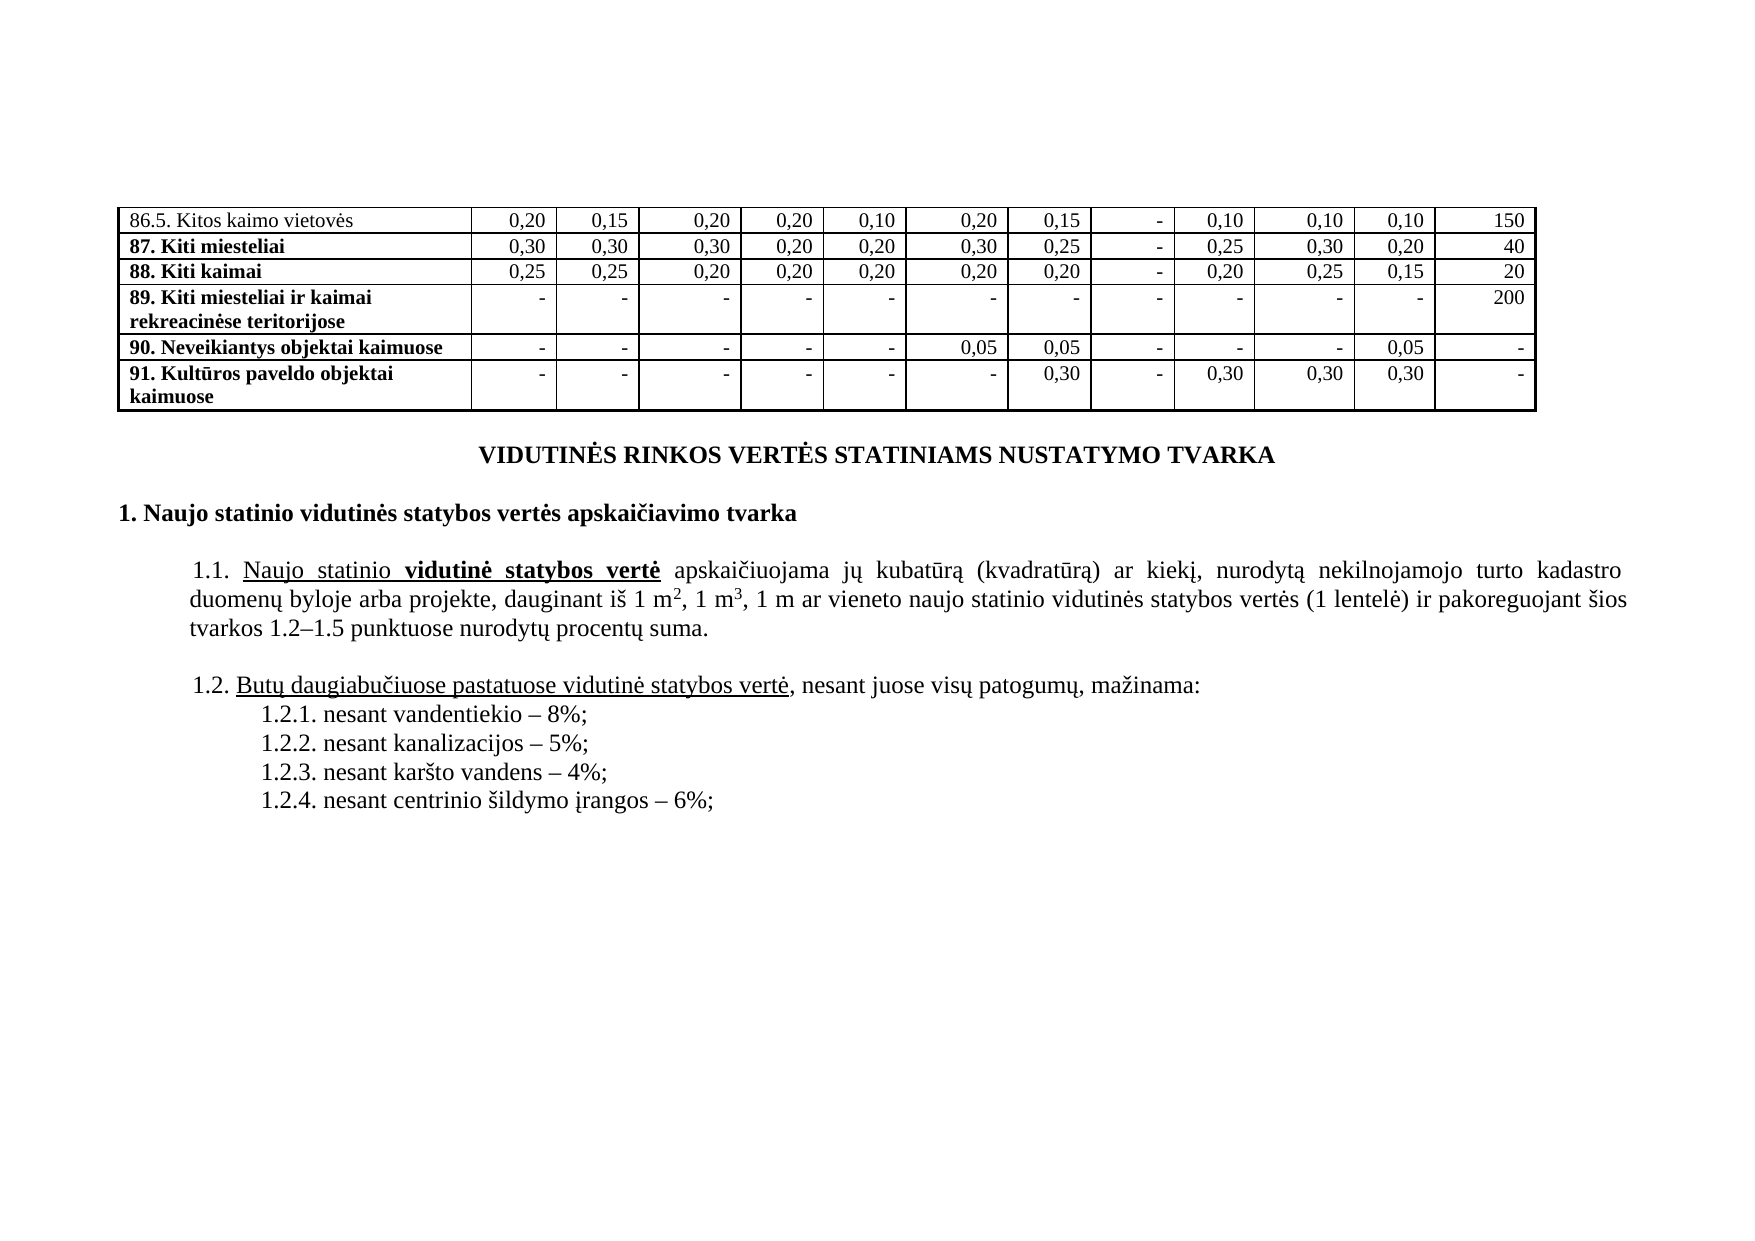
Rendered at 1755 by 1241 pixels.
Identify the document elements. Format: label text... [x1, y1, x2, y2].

table_cell 88. Kiti kaimai [120, 260, 471, 283]
table_cell 0,30 [1255, 361, 1354, 408]
table_cell 0,20 [824, 234, 905, 258]
table_cell 0,20 [907, 260, 1007, 283]
table_cell 0,30 [1009, 361, 1090, 408]
table_cell - [1255, 335, 1354, 359]
text 1.2. Butų daugiabučiuose pastatuose vidutinė statybos vertė, nesant juose visų patogumų, mažinama: [118, 670, 1636, 699]
table_cell 0,20 [907, 208, 1007, 232]
table_cell - [1092, 234, 1174, 258]
table_cell 0,20 [640, 260, 740, 283]
table_cell 0,15 [1009, 208, 1090, 232]
table_cell - [472, 335, 556, 359]
text VIDUTINĖS RINKOS VERTĖS STATINIAMS NUSTATYMO TVARKA [118, 440, 1636, 469]
table_cell 0,25 [1255, 260, 1354, 283]
table_cell - [824, 361, 905, 408]
table_cell 0,30 [1175, 361, 1254, 408]
table_cell - [1255, 285, 1354, 333]
table_cell 0,25 [557, 260, 638, 283]
table_cell 0,20 [742, 260, 823, 283]
table_cell 89. Kiti miesteliai ir kaimai rekreacinėse teritorijose [120, 285, 471, 333]
table_cell 0,30 [472, 234, 556, 258]
table_cell 0,25 [472, 260, 556, 283]
table_cell - [1092, 260, 1174, 283]
table_cell - [1092, 208, 1174, 232]
table_cell - [907, 361, 1007, 408]
table_cell - [640, 285, 740, 333]
table_cell - [907, 285, 1007, 333]
table_cell - [1175, 285, 1254, 333]
table_cell - [742, 335, 823, 359]
table_cell - [472, 285, 556, 333]
table_cell 150 [1436, 208, 1534, 232]
table_cell 0,30 [1255, 234, 1354, 258]
table_cell 0,25 [1009, 234, 1090, 258]
table_cell - [1355, 285, 1434, 333]
table_cell - [557, 335, 638, 359]
table_cell 0,20 [742, 208, 823, 232]
table_cell 0,20 [1009, 260, 1090, 283]
table_cell - [472, 361, 556, 408]
table_cell - [557, 285, 638, 333]
table_cell 0,30 [1355, 361, 1434, 408]
table_cell 40 [1436, 234, 1534, 258]
table_cell 0,15 [1355, 260, 1434, 283]
text 1.1. Naujo statinio vidutinė statybos vertė apskaičiuojama jų kubatūrą (kvadratūrą) ar kiekį, nurodytą nekilnojamojo turto kadastro duomenų byloje arba projekte, dauginant iš 1 m2, 1 m3, 1 m ar vieneto naujo statinio vidutinės statybos vertės (1 lentelė) ir pakoreguojant šios tvarkos 1.2–1.5 punktuose nurodytų procentų suma. [118, 555, 1636, 642]
table_cell 0,05 [907, 335, 1007, 359]
table_cell - [824, 285, 905, 333]
table_cell 91. Kultūros paveldo objektai kaimuose [120, 361, 471, 408]
table_cell 0,30 [640, 234, 740, 258]
table_cell - [824, 335, 905, 359]
table_cell 0,25 [1175, 234, 1254, 258]
table_cell - [1436, 361, 1534, 408]
table_cell 0,20 [742, 234, 823, 258]
table_cell 86.5. Kitos kaimo vietovės [120, 208, 471, 232]
text 1. Naujo statinio vidutinės statybos vertės apskaičiavimo tvarka [118, 498, 1636, 527]
table_cell 0,20 [640, 208, 740, 232]
table_cell - [742, 361, 823, 408]
table_cell 90. Neveikiantys objektai kaimuose [120, 335, 471, 359]
table_cell 0,05 [1355, 335, 1434, 359]
table_cell 0,20 [472, 208, 556, 232]
text 1.2.4. nesant centrinio šildymo įrangos – 6%; [118, 785, 1636, 814]
table_cell - [640, 335, 740, 359]
table_cell 0,10 [1255, 208, 1354, 232]
table_cell 0,10 [1175, 208, 1254, 232]
table_cell - [1092, 361, 1174, 408]
table_cell - [1175, 335, 1254, 359]
table_cell - [742, 285, 823, 333]
table_cell 87. Kiti miesteliai [120, 234, 471, 258]
text 1.2.3. nesant karšto vandens – 4%; [118, 757, 1636, 785]
table_cell 200 [1436, 285, 1534, 333]
table_cell - [1436, 335, 1534, 359]
table_cell - [1009, 285, 1090, 333]
table_cell - [1092, 335, 1174, 359]
table_cell 20 [1436, 260, 1534, 283]
table_cell - [557, 361, 638, 408]
table_cell 0,10 [1355, 208, 1434, 232]
table_cell - [640, 361, 740, 408]
table_cell 0,20 [824, 260, 905, 283]
table_cell - [1092, 285, 1174, 333]
text 1.2.1. nesant vandentiekio – 8%; [118, 699, 1636, 728]
table_cell 0,20 [1355, 234, 1434, 258]
table_cell 0,20 [1175, 260, 1254, 283]
text 1.2.2. nesant kanalizacijos – 5%; [118, 728, 1636, 757]
table_cell 0,10 [824, 208, 905, 232]
table_cell 0,30 [557, 234, 638, 258]
table_cell 0,30 [907, 234, 1007, 258]
table_cell 0,15 [557, 208, 638, 232]
table_cell 0,05 [1009, 335, 1090, 359]
